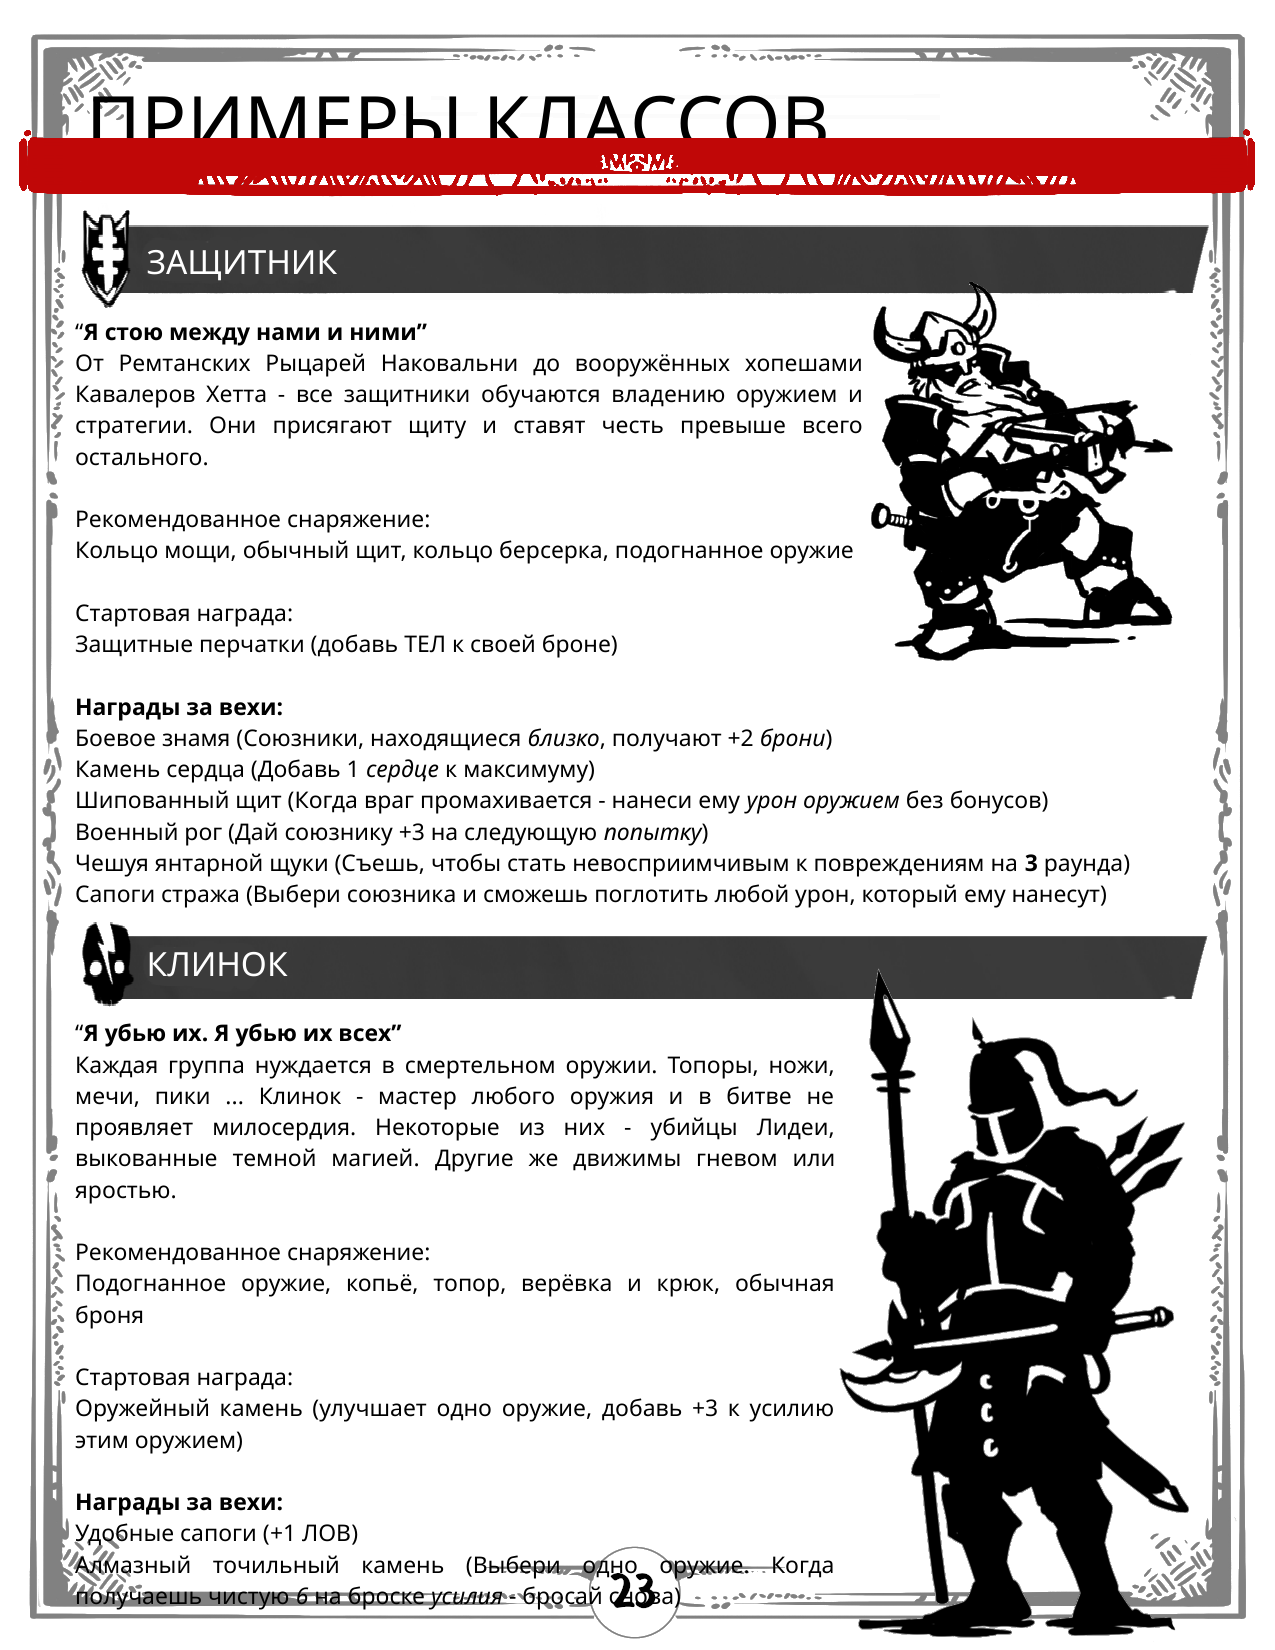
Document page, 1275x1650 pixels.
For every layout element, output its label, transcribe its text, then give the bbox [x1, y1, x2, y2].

text “Я убью их. Я убью их всех” [75, 1017, 835, 1048]
text Кольцо мощи, обычный щит, кольцо берсерка, подогнанное оружие [75, 534, 863, 566]
text Шипованный щит (Когда враг промахивается - нанеси ему урон оружием без бонусов) [75, 784, 1200, 816]
text Подогнанное оружие, копьё, топор, верёвка и крюк, обычная броня [75, 1267, 835, 1330]
text “Я стою между нами и ними” [75, 316, 863, 347]
text Стартовая награда: [75, 1361, 835, 1392]
text Камень сердца (Добавь 1 сердце к максимуму) [75, 753, 1200, 784]
text Защитные перчатки (добавь ТЕЛ к своей броне) [75, 628, 863, 659]
text Награды за вехи: [75, 691, 1200, 722]
text Боевое знамя (Союзники, находящиеся близко, получают +2 брони) [75, 722, 1200, 753]
text Рекомендованное снаряжение: [75, 1236, 835, 1267]
text Алмазный точильный камень (Выбери одно оружие. Когда получаешь чистую 6 на броске усилия - бросай снова) [75, 1548, 835, 1611]
text КЛИНОК [75, 909, 1219, 1017]
text Удобные сапоги (+1 ЛОВ) [75, 1517, 835, 1548]
text От Ремтанских Рыцарей Наковальни до вооружённых хопешами Кавалеров Хетта - все защитники обучаются владению оружием и стратегии. Они присягают щиту и ставят честь превыше всего остального. [75, 347, 863, 472]
text Награды за вехи: [75, 1486, 835, 1517]
text Стартовая награда: [75, 597, 863, 628]
text [1188, 597, 1200, 628]
text Военный рог (Дай союзнику +3 на следующую попытку) [75, 816, 1200, 847]
text Чешуя янтарной щуки (Съешь, чтобы стать невосприимчивым к повреждениям на 3 раунда) [75, 847, 1200, 878]
text Рекомендованное снаряжение: [75, 503, 863, 534]
text ЗАЩИТНИК [75, 208, 1219, 316]
picture [0, 6, 1275, 1650]
text Каждая группа нуждается в смертельном оружии. Топоры, ножи, мечи, пики ... Клинок - мастер любого оружия и в битве не проявляет милосердия. Некоторые из них - убийцы Лидеи, выкованные темной магией. Другие же движимы гневом или яростью. [75, 1048, 835, 1205]
text Сапоги стража (Выбери союзника и сможешь поглотить любой урон, который ему нанесут) [75, 878, 1200, 909]
text Оружейный камень (улучшает одно оружие, добавь +3 к усилию этим оружием) [75, 1392, 835, 1455]
